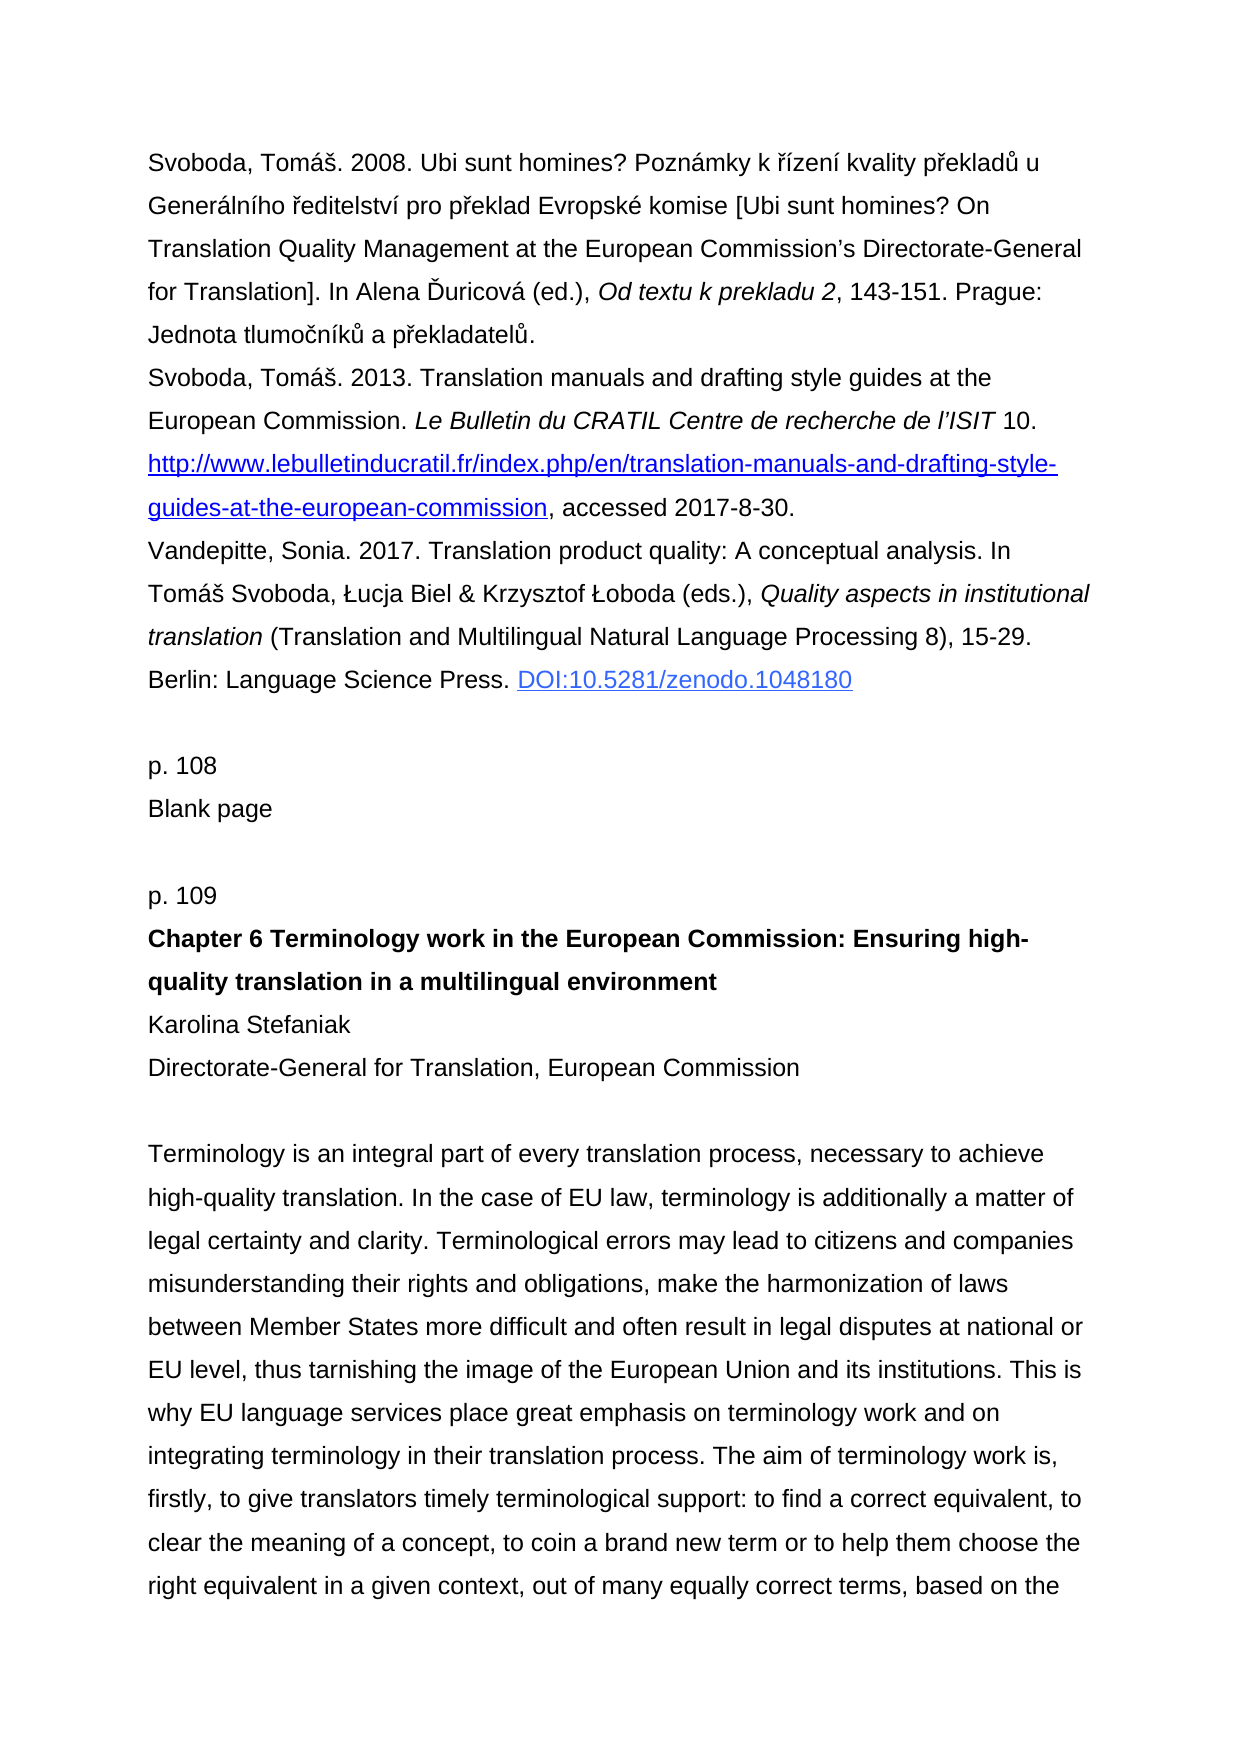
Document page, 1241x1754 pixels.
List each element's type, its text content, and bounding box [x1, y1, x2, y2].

text Blank page [148, 794, 1093, 823]
text Terminology is an integral part of every translation process, necessary to achieve high-quality translation. In the case of EU law, terminology is additionally a matter of legal certainty and clarity. Terminological errors may lead to citizens and companies misunderstanding their rights and obligations, make the harmonization of laws between Member States more difficult and often result in legal disputes at national or EU level, thus tarnishing the image of the European Union and its institutions. This is why EU language services place great emphasis on terminology work and on integrating terminology in their translation process. The aim of terminology work is, firstly, to give translators timely terminological support: to find a correct equivalent, to clear the meaning of a concept, to coin a brand new term or to help them choose the right equivalent in a given context, out of many equally correct terms, based on the [148, 1139, 1093, 1599]
text Directorate-General for Translation, European Commission [148, 1053, 1093, 1082]
text Karolina Stefaniak [148, 1010, 1093, 1039]
text Svoboda, Tomáš. 2013. Translation manuals and drafting style guides at the European Commission. Le Bulletin du CRATIL Centre de recherche de l’ISIT 10. http://www.lebulletinducratil.fr/index.php/en/translation-manuals-and-drafting-style-guides-at-the-european-commission, accessed 2017-8-30. [148, 363, 1093, 521]
subtitle Chapter 6 Terminology work in the European Commission: Ensuring high-quality translation in a multilingual environment [148, 924, 1093, 996]
text Vandepitte, Sonia. 2017. Translation product quality: A conceptual analysis. In Tomáš Svoboda, Łucja Biel & Krzysztof Łoboda (eds.), Quality aspects in institutional translation (Translation and Multilingual Natural Language Processing 8), 15-29. Berlin: Language Science Press. DOI:10.5281/zenodo.1048180 [148, 536, 1093, 694]
text p. 108 [148, 751, 1093, 780]
text Svoboda, Tomáš. 2008. Ubi sunt homines? Poznámky k řízení kvality překladů u Generálního ředitelství pro překlad Evropské komise [Ubi sunt homines? On Translation Quality Management at the European Commission’s Directorate-General for Translation]. In Alena Ďuricová (ed.), Od textu k prekladu 2, 143-151. Prague: Jednota tlumočníků a překladatelů. [148, 148, 1093, 349]
text p. 109 [148, 881, 1093, 909]
